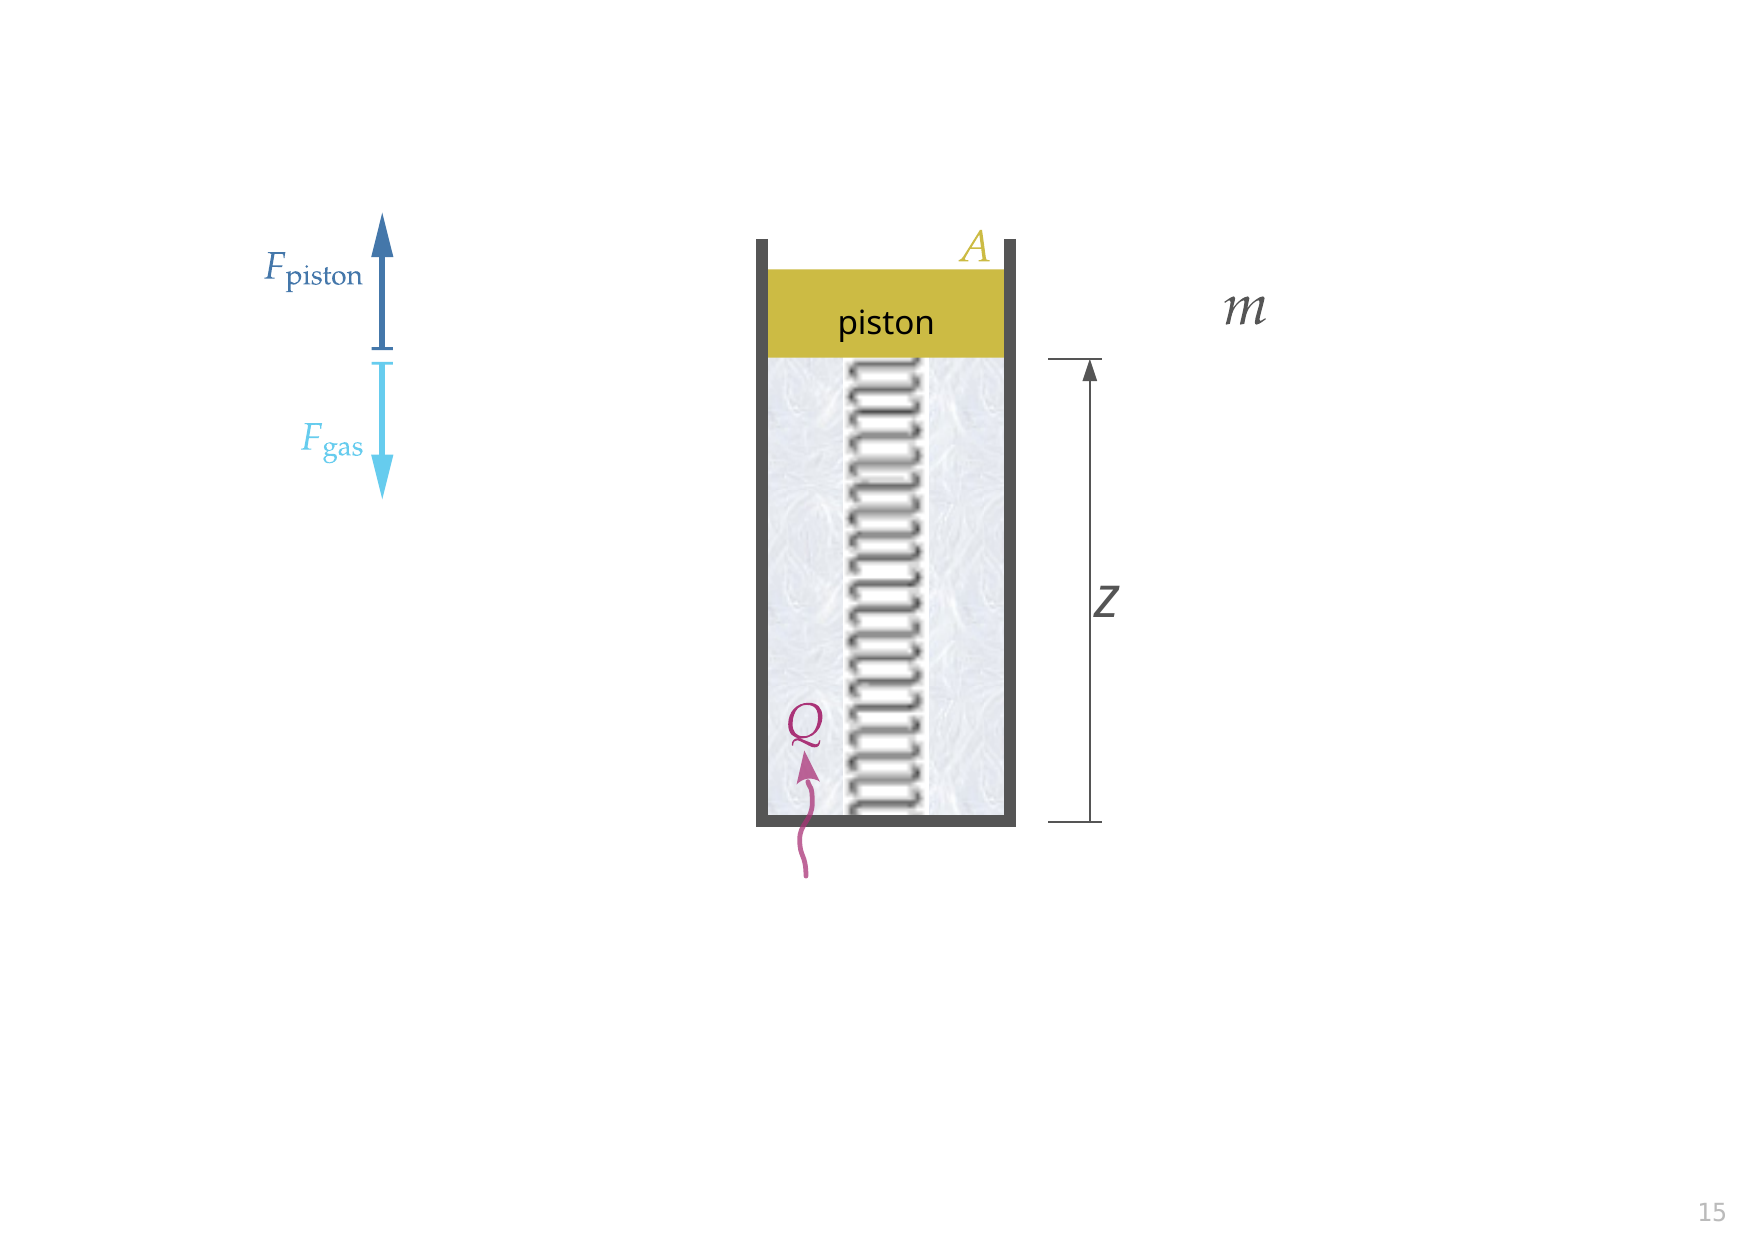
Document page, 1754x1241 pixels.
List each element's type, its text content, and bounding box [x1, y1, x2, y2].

text_box [1224, 296, 1266, 325]
text_box [352, 442, 363, 456]
text_box z [1079, 548, 1089, 622]
text_box [323, 442, 338, 464]
text_box [768, 269, 1004, 815]
text_box [285, 271, 302, 293]
text_box [958, 229, 990, 262]
picture [843, 358, 929, 815]
text_box [303, 271, 322, 285]
text_box [301, 423, 323, 450]
text_box piston [825, 291, 947, 340]
text_box [264, 252, 286, 279]
text_box [338, 442, 351, 456]
text_box [322, 266, 363, 285]
text_box z [1091, 548, 1136, 622]
